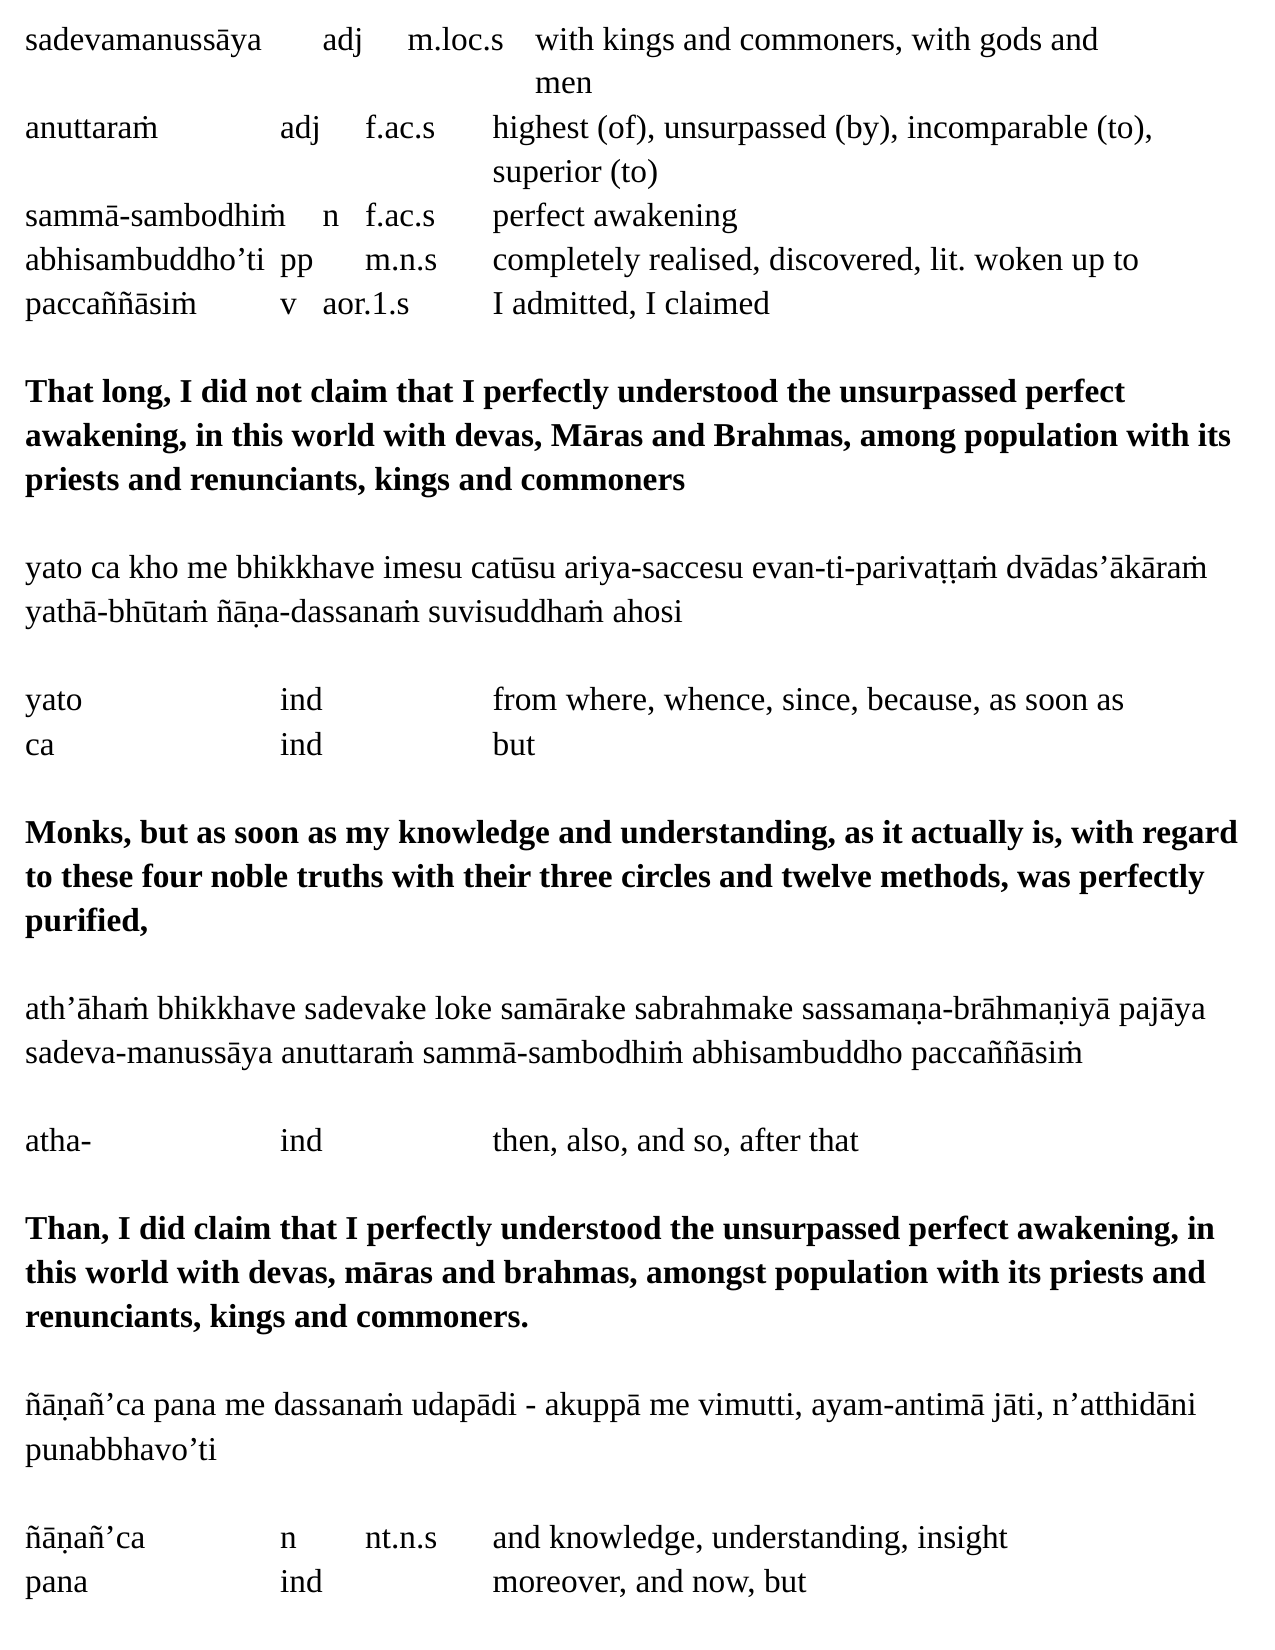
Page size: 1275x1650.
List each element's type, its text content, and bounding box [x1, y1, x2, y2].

text atha- ind then, also, and so, after that [25, 1120, 1253, 1159]
text ñāṇañ’ca pana me dassanaṁ udapādi - akuppā me vimutti, ayam-antimā jāti, n’atthidāni punabbhavo’ti [25, 1385, 1253, 1467]
text yato ind from where, whence, since, because, as soon as [25, 680, 1253, 718]
text Monks, but as soon as my knowledge and understanding, as it actually is, with regard to these four noble truths with their three circles and twelve methods, was perfectly purified, [25, 812, 1253, 938]
text ca ind but [25, 724, 1253, 762]
text That long, I did not claim that I perfectly understood the unsurpassed perfect awakening, in this world with devas, Māras and Brahmas, among population with its priests and renunciants, kings and commoners [25, 371, 1253, 498]
text ath’āhaṁ bhikkhave sadevake loke samārake sabrahmake sassamaṇa-brāhmaṇiyā pajāya sadeva-manussāya anuttaraṁ sammā-sambodhiṁ abhisambuddho paccaññāsiṁ [25, 988, 1253, 1071]
text pana ind moreover, and now, but [25, 1561, 1253, 1599]
text paccaññāsiṁ v aor.1.s I admitted, I claimed [25, 283, 1253, 321]
text yato ca kho me bhikkhave imesu catūsu ariya-saccesu evan-ti-parivaṭṭaṁ dvādas’ākāraṁ yathā-bhūtaṁ ñāṇa-dassanaṁ suvisuddhaṁ ahosi [25, 547, 1253, 630]
text ñāṇañ’ca n nt.n.s and knowledge, understanding, insight [25, 1517, 1253, 1555]
text Than, I did claim that I perfectly understood the unsurpassed perfect awakening, in this world with devas, māras and brahmas, amongst population with its priests and renunciants, kings and commoners. [25, 1208, 1253, 1335]
text sadevamanussāya adj m.loc.s with kings and commoners, with gods and men [25, 19, 1253, 101]
text abhisambuddho’ti pp m.n.s completely realised, discovered, lit. woken up to [25, 239, 1253, 277]
text anuttaraṁ adj f.ac.s highest (of), unsurpassed (by), incomparable (to), superior (to) [25, 107, 1253, 189]
text sammā-sambodhiṁ n f.ac.s perfect awakening [25, 195, 1253, 233]
